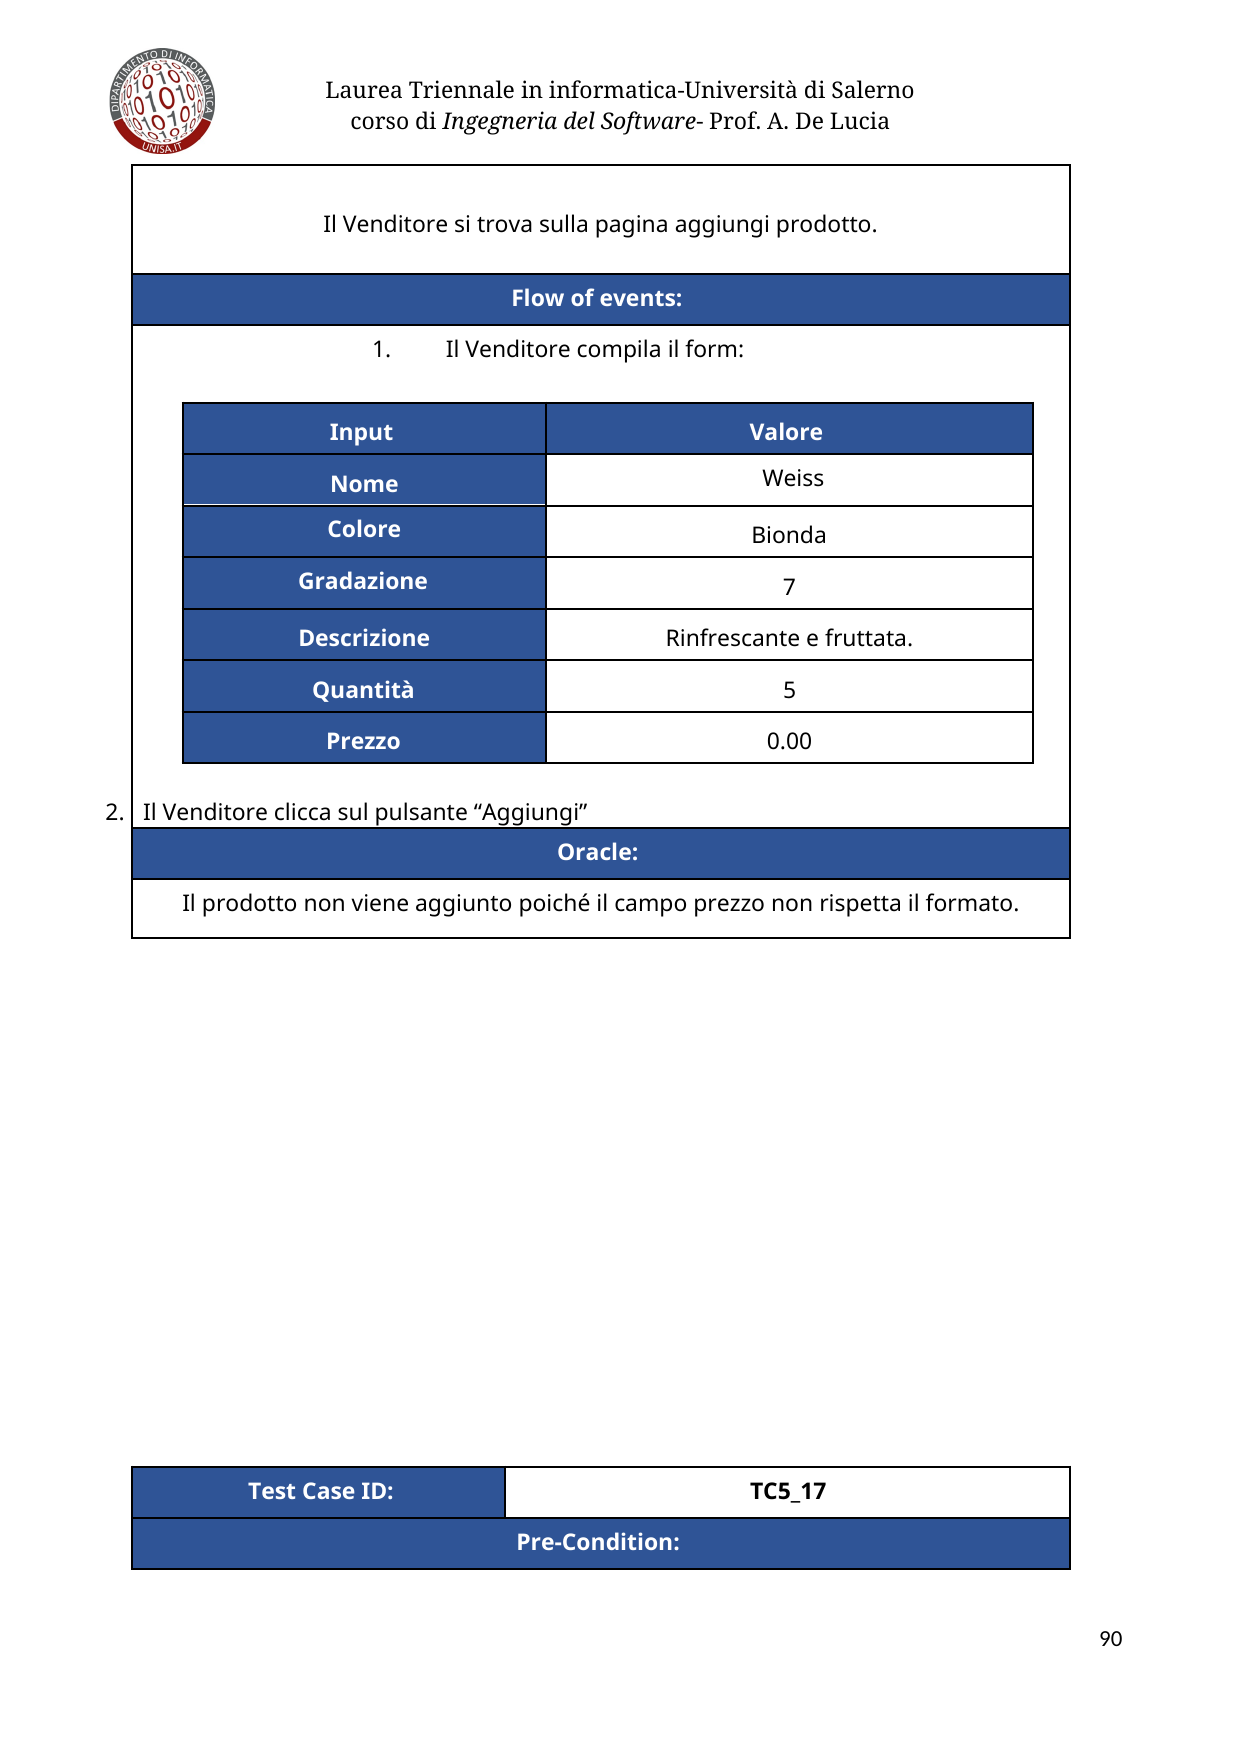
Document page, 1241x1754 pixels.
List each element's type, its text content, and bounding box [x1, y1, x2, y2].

table_cell Pre-Condition: [133, 1519, 1069, 1568]
table_cell 5 [547, 661, 1032, 711]
table_cell Gradazione [184, 558, 545, 608]
table_cell Il Venditore si trova sulla pagina aggiungi prodotto. [133, 166, 1069, 273]
table_header Test Case ID: [133, 1468, 504, 1517]
table_cell Weiss [547, 455, 1032, 504]
table_cell Nome [184, 455, 545, 504]
table_cell Bionda [547, 507, 1032, 556]
table_cell Flow of events: [133, 275, 1069, 324]
table_header TC5_17 [506, 1468, 1069, 1517]
table_cell Oracle: [133, 829, 1069, 878]
table_cell Rinfrescante e fruttata. [547, 610, 1032, 659]
table_cell Il prodotto non viene aggiunto poiché il campo prezzo non rispetta il formato. [133, 880, 1069, 937]
table_cell 7 [547, 558, 1032, 608]
table_cell Quantità [184, 661, 545, 711]
table_cell 0.00 [547, 713, 1032, 762]
table_cell Colore [184, 507, 545, 556]
table_header Valore [547, 404, 1032, 453]
table_header Input [184, 404, 545, 453]
table_cell Prezzo [184, 713, 545, 762]
table_cell Descrizione [184, 610, 545, 659]
table_cell Il Venditore compila il form: Il Venditore clicca sul pulsante “Aggiungi” [133, 326, 1069, 827]
